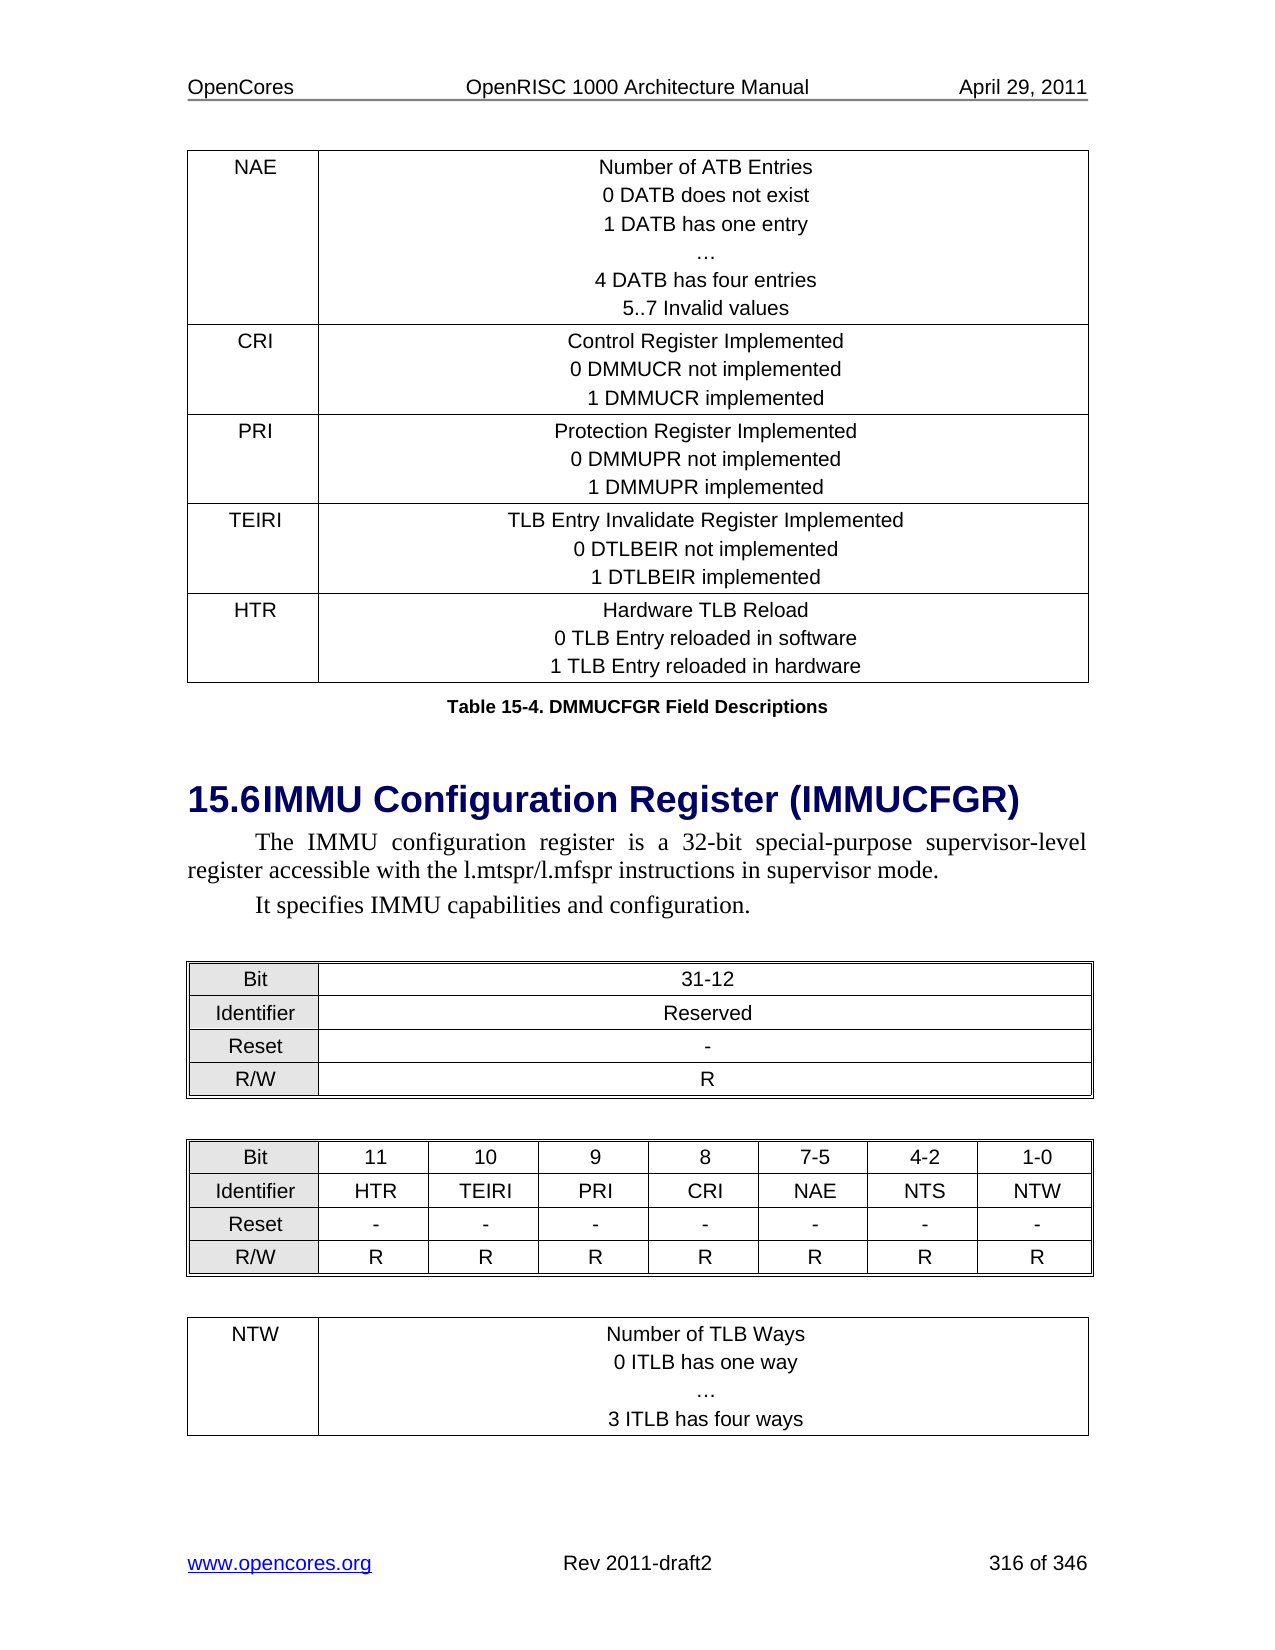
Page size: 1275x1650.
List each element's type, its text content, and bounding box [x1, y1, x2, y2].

table_header Number of TLB Ways 0 ITLB has one way … 3 ITLB has four ways [319, 1318, 1088, 1434]
table_cell R/W [190, 1241, 318, 1273]
table_cell R [759, 1241, 867, 1273]
table_cell CRI [188, 325, 318, 413]
table_cell CRI [649, 1174, 758, 1207]
table_cell - [429, 1208, 538, 1240]
table_header 11 [319, 1142, 428, 1173]
text The IMMU configuration register is a 32-bit special-purpose supervisor-level register accessible with the l.mtspr/l.mfspr instructions in supervisor mode. [187, 827, 1087, 884]
table_header 4-2 [868, 1142, 977, 1173]
table_header 10 [429, 1142, 538, 1173]
table_cell R [649, 1241, 758, 1273]
table_header 1-0 [978, 1142, 1091, 1173]
table_cell Hardware TLB Reload 0 TLB Entry reloaded in software 1 TLB Entry reloaded in hardware [319, 594, 1088, 682]
table_header NTW [188, 1318, 318, 1434]
table_cell Reset [190, 1208, 318, 1240]
text Table 15-4. DMMUCFGR Field Descriptions [187, 696, 1087, 717]
table_cell - [759, 1208, 867, 1240]
table_cell Reset [190, 1030, 318, 1062]
table_cell TEIRI [429, 1174, 538, 1207]
table_cell - [978, 1208, 1091, 1240]
table_cell NTW [978, 1174, 1091, 1207]
table_header Bit [190, 1142, 318, 1173]
table_header 7-5 [759, 1142, 867, 1173]
table_header Bit [190, 964, 318, 995]
table_cell PRI [188, 415, 318, 503]
table_cell - [539, 1208, 648, 1240]
table_cell - [868, 1208, 977, 1240]
table_cell R [429, 1241, 538, 1273]
table_cell HTR [188, 594, 318, 682]
table_cell R [319, 1241, 428, 1273]
table_cell R [868, 1241, 977, 1273]
table_cell R [978, 1241, 1091, 1273]
text It specifies IMMU capabilities and configuration. [187, 891, 1087, 919]
table_cell Reserved [319, 996, 1091, 1028]
table_cell TEIRI [188, 504, 318, 593]
table_cell PRI [539, 1174, 648, 1207]
table_cell NAE [759, 1174, 867, 1207]
table_cell Control Register Implemented 0 DMMUCR not implemented 1 DMMUCR implemented [319, 325, 1088, 413]
table_cell Identifier [190, 996, 318, 1028]
table_cell - [319, 1030, 1091, 1062]
table_cell R/W [190, 1063, 318, 1095]
table_cell HTR [319, 1174, 428, 1207]
table_cell - [649, 1208, 758, 1240]
table_cell R [319, 1063, 1091, 1095]
table_cell TLB Entry Invalidate Register Implemented 0 DTLBEIR not implemented 1 DTLBEIR implemented [319, 504, 1088, 593]
table_cell Protection Register Implemented 0 DMMUPR not implemented 1 DMMUPR implemented [319, 415, 1088, 503]
table_cell NTS [868, 1174, 977, 1207]
subtitle IMMU Configuration Register (IMMUCFGR) [187, 777, 1087, 821]
table_cell Number of ATB Entries 0 DATB does not exist 1 DATB has one entry … 4 DATB has four entries 5..7 Invalid values [319, 151, 1088, 324]
table_header 8 [649, 1142, 758, 1173]
table_cell - [319, 1208, 428, 1240]
table_cell R [539, 1241, 648, 1273]
table_cell Identifier [190, 1174, 318, 1207]
table_header 31-12 [319, 964, 1091, 995]
table_header 9 [539, 1142, 648, 1173]
table_cell NAE [188, 151, 318, 324]
